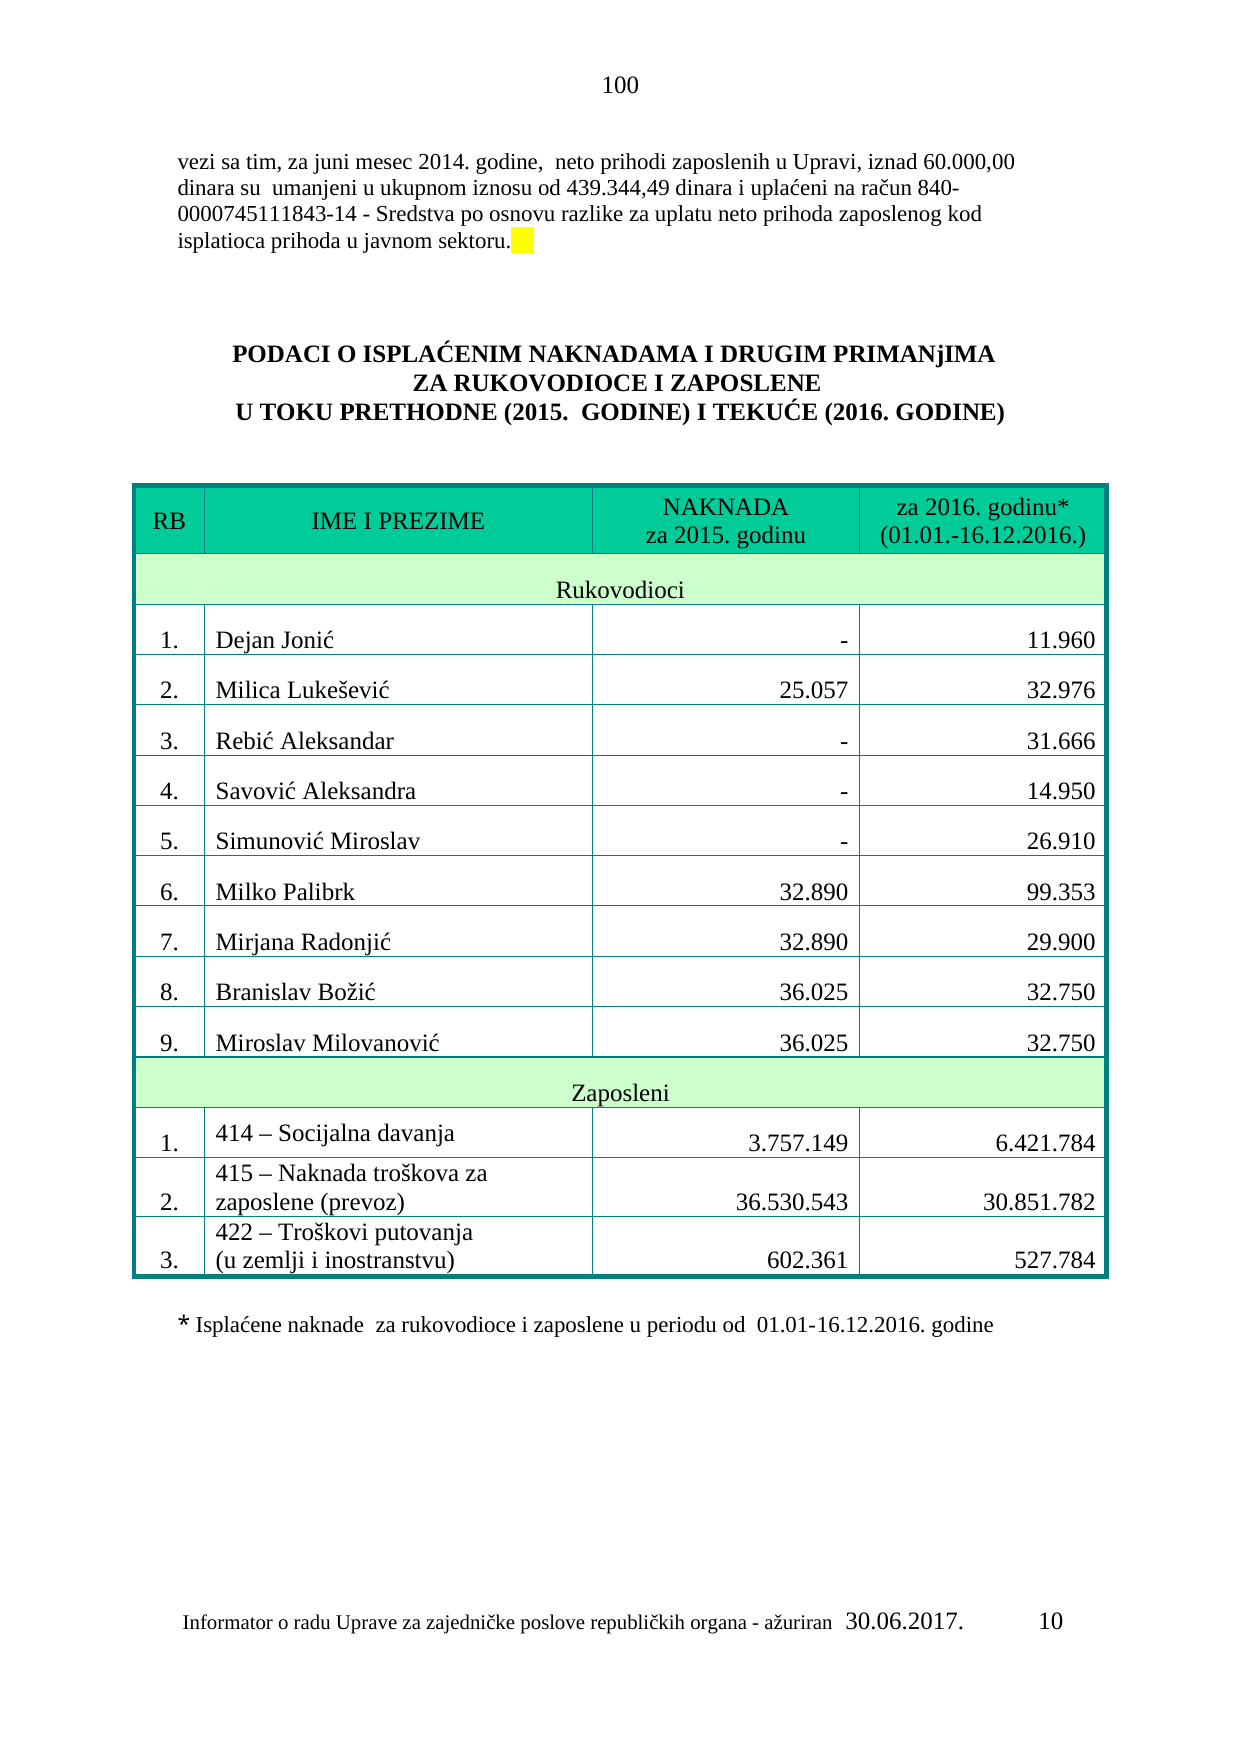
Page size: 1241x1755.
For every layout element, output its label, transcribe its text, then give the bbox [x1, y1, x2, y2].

table_cell 25.057 [593, 655, 859, 704]
table_cell Dejan Jonić [205, 605, 592, 654]
table_cell 14.950 [860, 756, 1104, 805]
table_header za 2016. godinu* (01.01.-16.12.2016.) [860, 488, 1104, 553]
text PODACI O ISPLAĆENIM NAKNADAMA I DRUGIM PRIMANјIMA [177, 339, 1063, 368]
table_cell 36.025 [593, 957, 859, 1006]
table_cell 527.784 [860, 1217, 1104, 1274]
table_cell 26.910 [860, 806, 1104, 855]
text U TOKU PRETHODNE (2015. GODINE) I TEKUĆE (2016. GODINE) [177, 397, 1063, 426]
table_cell Miroslav Milovanović [205, 1007, 592, 1056]
text ZA RUKOVODIOCE I ZAPOSLENE [177, 368, 1063, 397]
table_cell 11.960 [860, 605, 1104, 654]
table_cell Simunović Miroslav [205, 806, 592, 855]
table_cell 32.750 [860, 1007, 1104, 1056]
table_cell 5. [136, 806, 204, 855]
table_cell Rebić Aleksandar [205, 705, 592, 754]
table_cell 36.025 [593, 1007, 859, 1056]
table_cell 30.851.782 [860, 1158, 1104, 1216]
table_cell 8. [136, 957, 204, 1006]
text vezi sa tim, za juni mesec 2014. godine, neto prihodi zaposlenih u Upravi, iznad 60.000,00 dinara su umanjeni u ukupnom iznosu od 439.344,49 dinara i uplaćeni na račun 840-0000745111843-14 - Sredstva po osnovu razlike za uplatu neto prihoda zaposlenog kod isplatioca prihoda u javnom sektoru. [177, 148, 1063, 253]
table_cell Milko Palibrk [205, 856, 592, 905]
table_cell 32.890 [593, 856, 859, 905]
table_cell 32.750 [860, 957, 1104, 1006]
table_cell 7. [136, 906, 204, 956]
table_cell 602.361 [593, 1217, 859, 1274]
table_cell Savović Aleksandra [205, 756, 592, 805]
table_cell Branislav Božić [205, 957, 592, 1006]
table_cell 3. [136, 1217, 204, 1274]
table_header NAKNADA za 2015. godinu [593, 488, 859, 553]
table_cell Rukovodioci [136, 554, 1104, 603]
table_cell 2. [136, 655, 204, 704]
text * Isplaćene naknade za rukovodioce i zaposlene u periodu od 01.01-16.12.2016. godine [177, 1307, 1063, 1339]
table_cell 1. [136, 605, 204, 654]
table_cell 4. [136, 756, 204, 805]
table_cell 3.757.149 [593, 1108, 859, 1157]
table_cell 1. [136, 1108, 204, 1157]
table_cell 99.353 [860, 856, 1104, 905]
table_cell 29.900 [860, 906, 1104, 956]
table_cell - [593, 806, 859, 855]
table_cell 422 – Troškovi putovanja (u zemlјi i inostranstvu) [205, 1217, 592, 1274]
table_cell 3. [136, 705, 204, 754]
table_cell Zaposleni [136, 1058, 1104, 1107]
table_cell - [593, 756, 859, 805]
table_cell 36.530.543 [593, 1158, 859, 1216]
table_cell 9. [136, 1007, 204, 1056]
table_cell 31.666 [860, 705, 1104, 754]
table_cell 415 – Naknada troškova za zaposlene (prevoz) [205, 1158, 592, 1216]
table_cell Mirjana Radonjić [205, 906, 592, 956]
table_cell 6.421.784 [860, 1108, 1104, 1157]
table_header IME I PREZIME [205, 488, 592, 553]
table_cell 2. [136, 1158, 204, 1216]
table_cell 32.976 [860, 655, 1104, 704]
table_cell 32.890 [593, 906, 859, 956]
table_cell 414 – Socijalna davanja [205, 1108, 592, 1157]
table_cell 6. [136, 856, 204, 905]
table_cell - [593, 705, 859, 754]
table_header RB [136, 488, 204, 553]
table_cell - [593, 605, 859, 654]
table_cell Milica Lukešević [205, 655, 592, 704]
